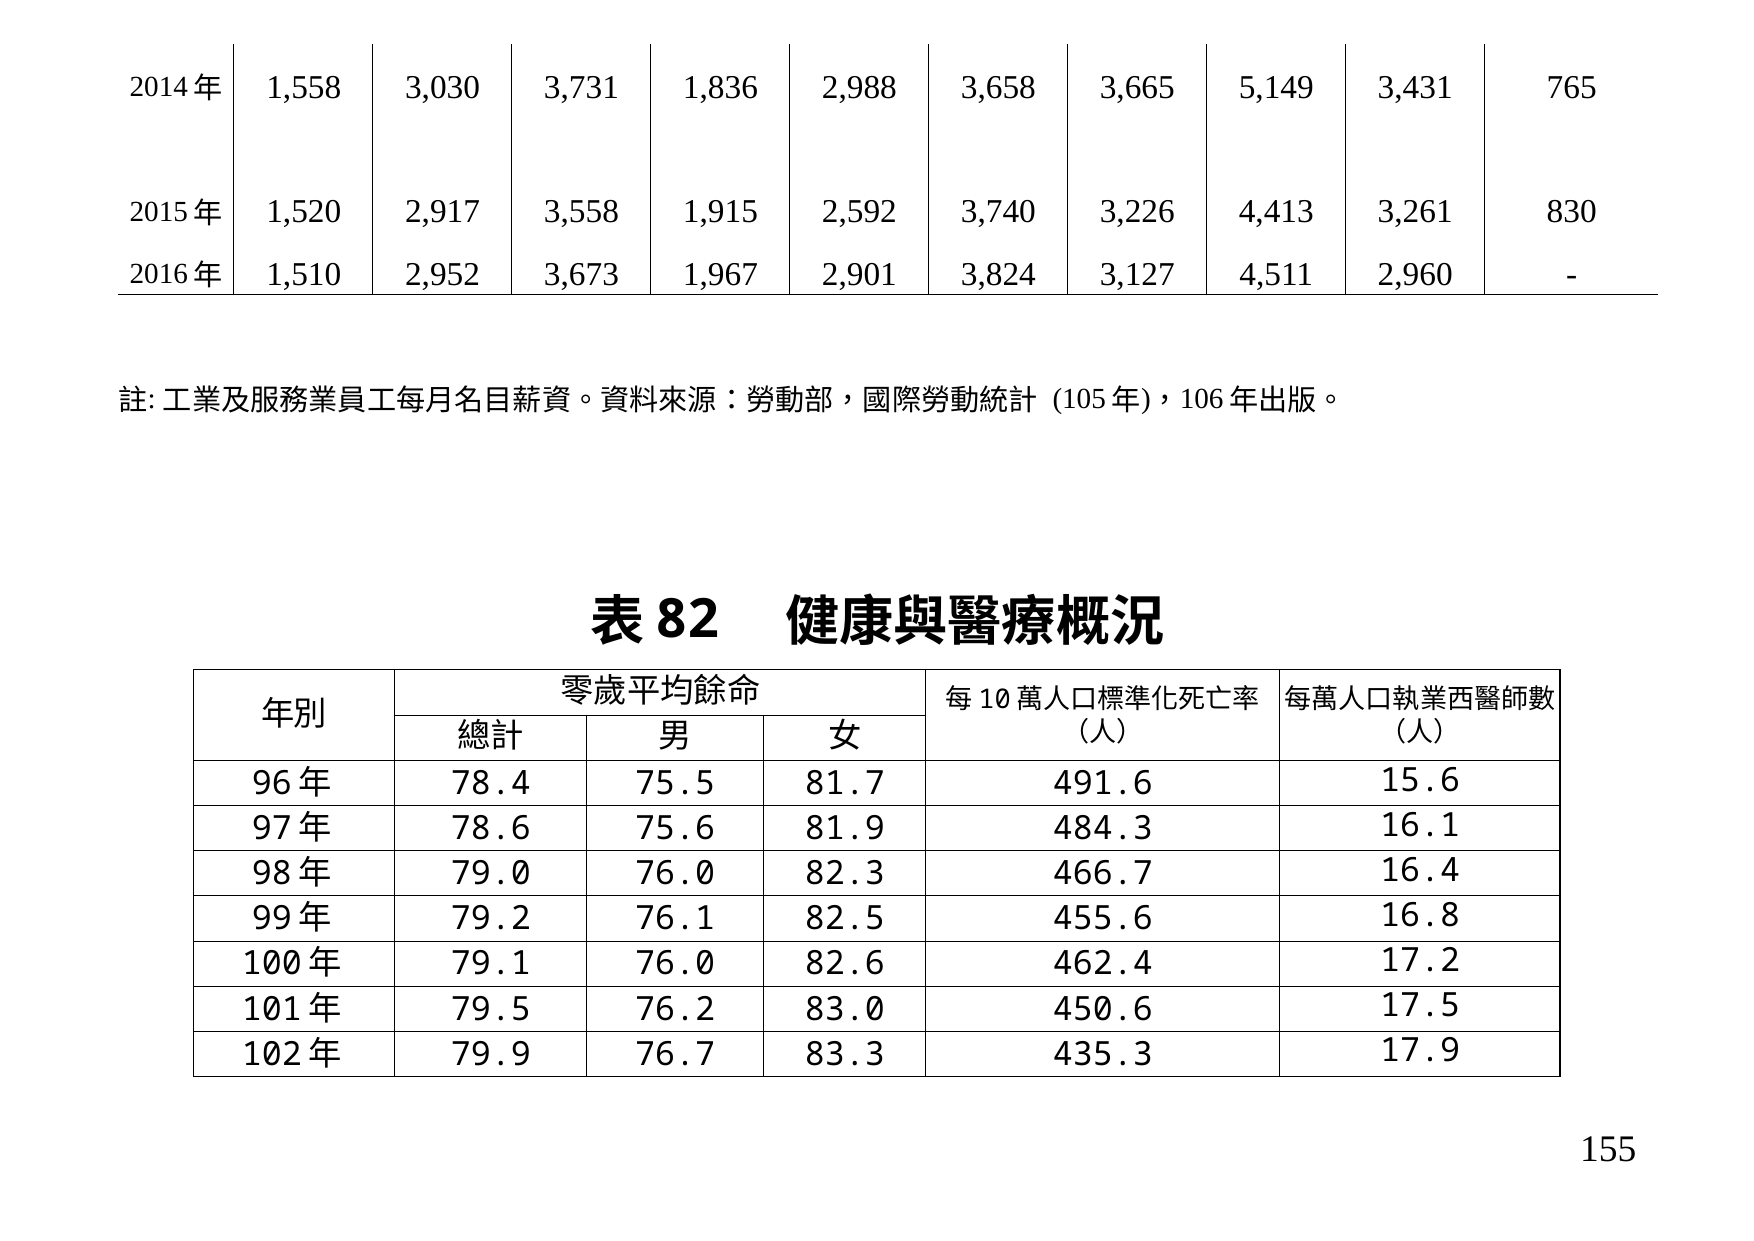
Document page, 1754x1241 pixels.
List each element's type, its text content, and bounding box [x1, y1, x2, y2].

table_cell 82.6 [764, 942, 925, 986]
table_cell 83.0 [764, 987, 925, 1031]
table_cell 76.2 [587, 987, 763, 1031]
table_cell 466.7 [926, 851, 1279, 895]
table_cell 16.1 [1280, 806, 1559, 850]
table_cell 81.9 [764, 806, 925, 850]
text 註: 工業及服務業員工每月名目薪資。資料來源：勞動部，國際勞動統計 (105年)，106年出版。 [118, 356, 1636, 419]
table_cell 3,658 [929, 44, 1067, 108]
table_cell 2015年 [118, 108, 233, 231]
table_cell 2,592 [790, 108, 928, 231]
table_cell 435.3 [926, 1032, 1279, 1076]
table_header 每萬人口執業西醫師數（人） [1280, 670, 1559, 760]
table_cell 99年 [194, 896, 394, 941]
table_cell 3,030 [373, 44, 511, 108]
table_cell 76.1 [587, 896, 763, 941]
table_cell 76.0 [587, 942, 763, 986]
table_cell 5,149 [1207, 44, 1345, 108]
table_cell 765 [1485, 44, 1658, 108]
table_cell 455.6 [926, 896, 1279, 941]
table_cell 1,510 [234, 231, 372, 294]
table_cell 4,511 [1207, 231, 1345, 294]
table_cell 78.6 [395, 806, 586, 850]
subtitle 表82 健康與醫療概況 [118, 544, 1636, 669]
table_cell 98年 [194, 851, 394, 895]
table_cell 3,226 [1068, 108, 1206, 231]
table_cell 1,836 [651, 44, 789, 108]
table_cell 3,665 [1068, 44, 1206, 108]
table_cell 2014年 [118, 44, 233, 108]
table_cell 101年 [194, 987, 394, 1031]
table_cell 3,261 [1346, 108, 1484, 231]
table_cell 97年 [194, 806, 394, 850]
table_cell 3,824 [929, 231, 1067, 294]
table_cell 462.4 [926, 942, 1279, 986]
table_cell 3,127 [1068, 231, 1206, 294]
table_cell 75.5 [587, 761, 763, 805]
table_cell 17.2 [1280, 942, 1559, 986]
table_cell 79.5 [395, 987, 586, 1031]
table_cell 2,960 [1346, 231, 1484, 294]
table_cell 82.5 [764, 896, 925, 941]
table_cell 2,988 [790, 44, 928, 108]
table_cell 1,558 [234, 44, 372, 108]
table_cell 2,952 [373, 231, 511, 294]
table_header 每10萬人口標準化死亡率（人） [926, 670, 1279, 760]
table_cell 76.0 [587, 851, 763, 895]
table_cell 4,413 [1207, 108, 1345, 231]
table_cell 76.7 [587, 1032, 763, 1076]
table_cell 79.0 [395, 851, 586, 895]
table_cell 79.9 [395, 1032, 586, 1076]
table_cell - [1485, 231, 1658, 294]
table_cell 3,431 [1346, 44, 1484, 108]
table_cell 女 [764, 716, 925, 760]
table_cell 100年 [194, 942, 394, 986]
table_cell 484.3 [926, 806, 1279, 850]
table_cell 3,558 [512, 108, 650, 231]
table_cell 83.3 [764, 1032, 925, 1076]
table_cell 75.6 [587, 806, 763, 850]
table_cell 17.5 [1280, 987, 1559, 1031]
table_cell 79.2 [395, 896, 586, 941]
table_cell 17.9 [1280, 1032, 1559, 1076]
table_cell 450.6 [926, 987, 1279, 1031]
table_cell 830 [1485, 108, 1658, 231]
table_cell 3,740 [929, 108, 1067, 231]
table_cell 102年 [194, 1032, 394, 1076]
table_cell 男 [587, 716, 763, 760]
table_cell 總計 [395, 716, 586, 760]
table_cell 1,915 [651, 108, 789, 231]
table_cell 1,967 [651, 231, 789, 294]
table_cell 78.4 [395, 761, 586, 805]
table_cell 1,520 [234, 108, 372, 231]
table_cell 2016年 [118, 231, 233, 294]
table_cell 2,917 [373, 108, 511, 231]
table_cell 16.8 [1280, 896, 1559, 941]
table_cell 491.6 [926, 761, 1279, 805]
table_cell 81.7 [764, 761, 925, 805]
table_header 年別 [194, 670, 394, 760]
table_cell 3,731 [512, 44, 650, 108]
table_cell 15.6 [1280, 761, 1559, 805]
table_cell 79.1 [395, 942, 586, 986]
table_cell 96年 [194, 761, 394, 805]
table_cell 16.4 [1280, 851, 1559, 895]
table_cell 82.3 [764, 851, 925, 895]
table_cell 2,901 [790, 231, 928, 294]
table_cell 3,673 [512, 231, 650, 294]
table_header 零歲平均餘命 [395, 670, 925, 714]
